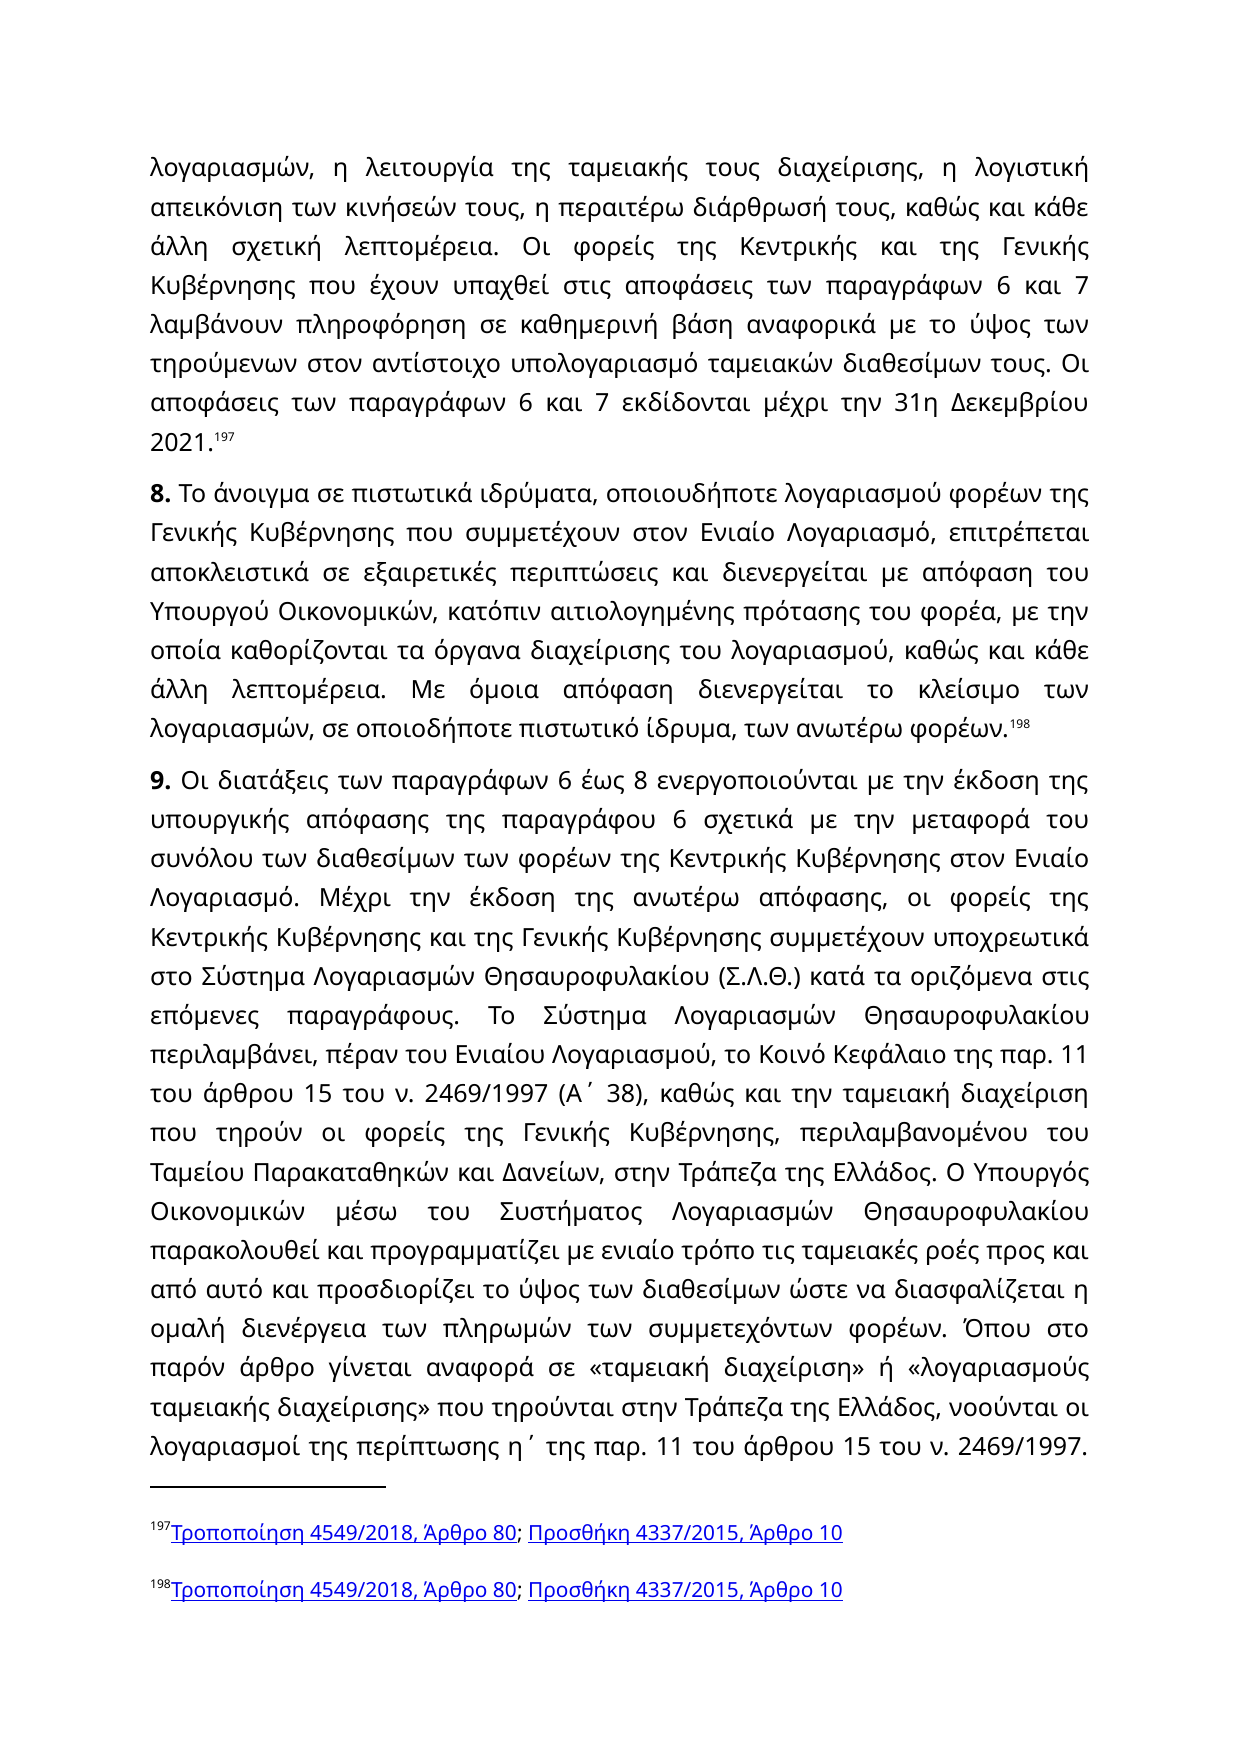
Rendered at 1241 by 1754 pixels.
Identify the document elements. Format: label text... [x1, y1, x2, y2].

text Τροποποίηση 4549/2018, Άρθρο 80; Προσθήκη 4337/2015, Άρθρο 10 [150, 1518, 1090, 1546]
text Τροποποίηση 4549/2018, Άρθρο 80; Προσθήκη 4337/2015, Άρθρο 10 [150, 1576, 1090, 1604]
text λογαριασμών, η λειτουργία της ταμειακής τους διαχείρισης, η λογιστική απεικόνιση των κινήσεών τους, η περαιτέρω διάρθρωσή τους, καθώς και κάθε άλλη σχετική λεπτομέρεια. Οι φορείς της Κεντρικής και της Γενικής Κυβέρνησης που έχουν υπαχθεί στις αποφάσεις των παραγράφων 6 και 7 λαμβάνουν πληροφόρηση σε καθημερινή βάση αναφορικά με το ύψος των τηρούμενων στον αντίστοιχο υπολογαριασμό ταμειακών διαθεσίμων τους. Οι αποφάσεις των παραγράφων 6 και 7 εκδίδονται μέχρι την 31η Δεκεμβρίου 2021. [150, 150, 1090, 458]
text 9. Οι διατάξεις των παραγράφων 6 έως 8 ενεργοποιούνται με την έκδοση της υπουργικής απόφασης της παραγράφου 6 σχετικά με την μεταφορά του συνόλου των διαθεσίμων των φορέων της Κεντρικής Κυβέρνησης στον Ενιαίο Λογαριασμό. Μέχρι την έκδοση της ανωτέρω απόφασης, οι φορείς της Κεντρικής Κυβέρνησης και της Γενικής Κυβέρνησης συμμετέχουν υποχρεωτικά στο Σύστημα Λογαριασμών Θησαυροφυλακίου (Σ.Λ.Θ.) κατά τα οριζόμενα στις επόμενες παραγράφους. Το Σύστημα Λογαριασμών Θησαυροφυλακίου περιλαμβάνει, πέραν του Ενιαίου Λογαριασμού, το Κοινό Κεφάλαιο της παρ. 11 του άρθρου 15 του ν. 2469/1997 (Α΄ 38), καθώς και την ταμειακή διαχείριση που τηρούν οι φορείς της Γενικής Κυβέρνησης, περιλαμβανομένου του Ταμείου Παρακαταθηκών και Δανείων, στην Τράπεζα της Ελλάδος. Ο Υπουργός Οικονομικών μέσω του Συστήματος Λογαριασμών Θησαυροφυλακίου παρακολουθεί και προγραμματίζει με ενιαίο τρόπο τις ταμειακές ροές προς και από αυτό και προσδιορίζει το ύψος των διαθεσίμων ώστε να διασφαλίζεται η ομαλή διενέργεια των πληρωμών των συμμετεχόντων φορέων. Όπου στο παρόν άρθρο γίνεται αναφορά σε «ταμειακή διαχείριση» ή «λογαριασμούς ταμειακής διαχείρισης» που τηρούνται στην Τράπεζα της Ελλάδος, νοούνται οι λογαριασμοί της περίπτωσης η΄ της παρ. 11 του άρθρου 15 του ν. 2469/1997. [150, 762, 1090, 1462]
text 8. Το άνοιγμα σε πιστωτικά ιδρύματα, οποιουδήποτε λογαριασμού φορέων της Γενικής Κυβέρνησης που συμμετέχουν στον Ενιαίο Λογαριασμό, επιτρέπεται αποκλειστικά σε εξαιρετικές περιπτώσεις και διενεργείται με απόφαση του Υπουργού Οικονομικών, κατόπιν αιτιολογημένης πρότασης του φορέα, με την οποία καθορίζονται τα όργανα διαχείρισης του λογαριασμού, καθώς και κάθε άλλη λεπτομέρεια. Με όμοια απόφαση διενεργείται το κλείσιμο των λογαριασμών, σε οποιοδήποτε πιστωτικό ίδρυμα, των ανωτέρω φορέων. [150, 476, 1090, 745]
